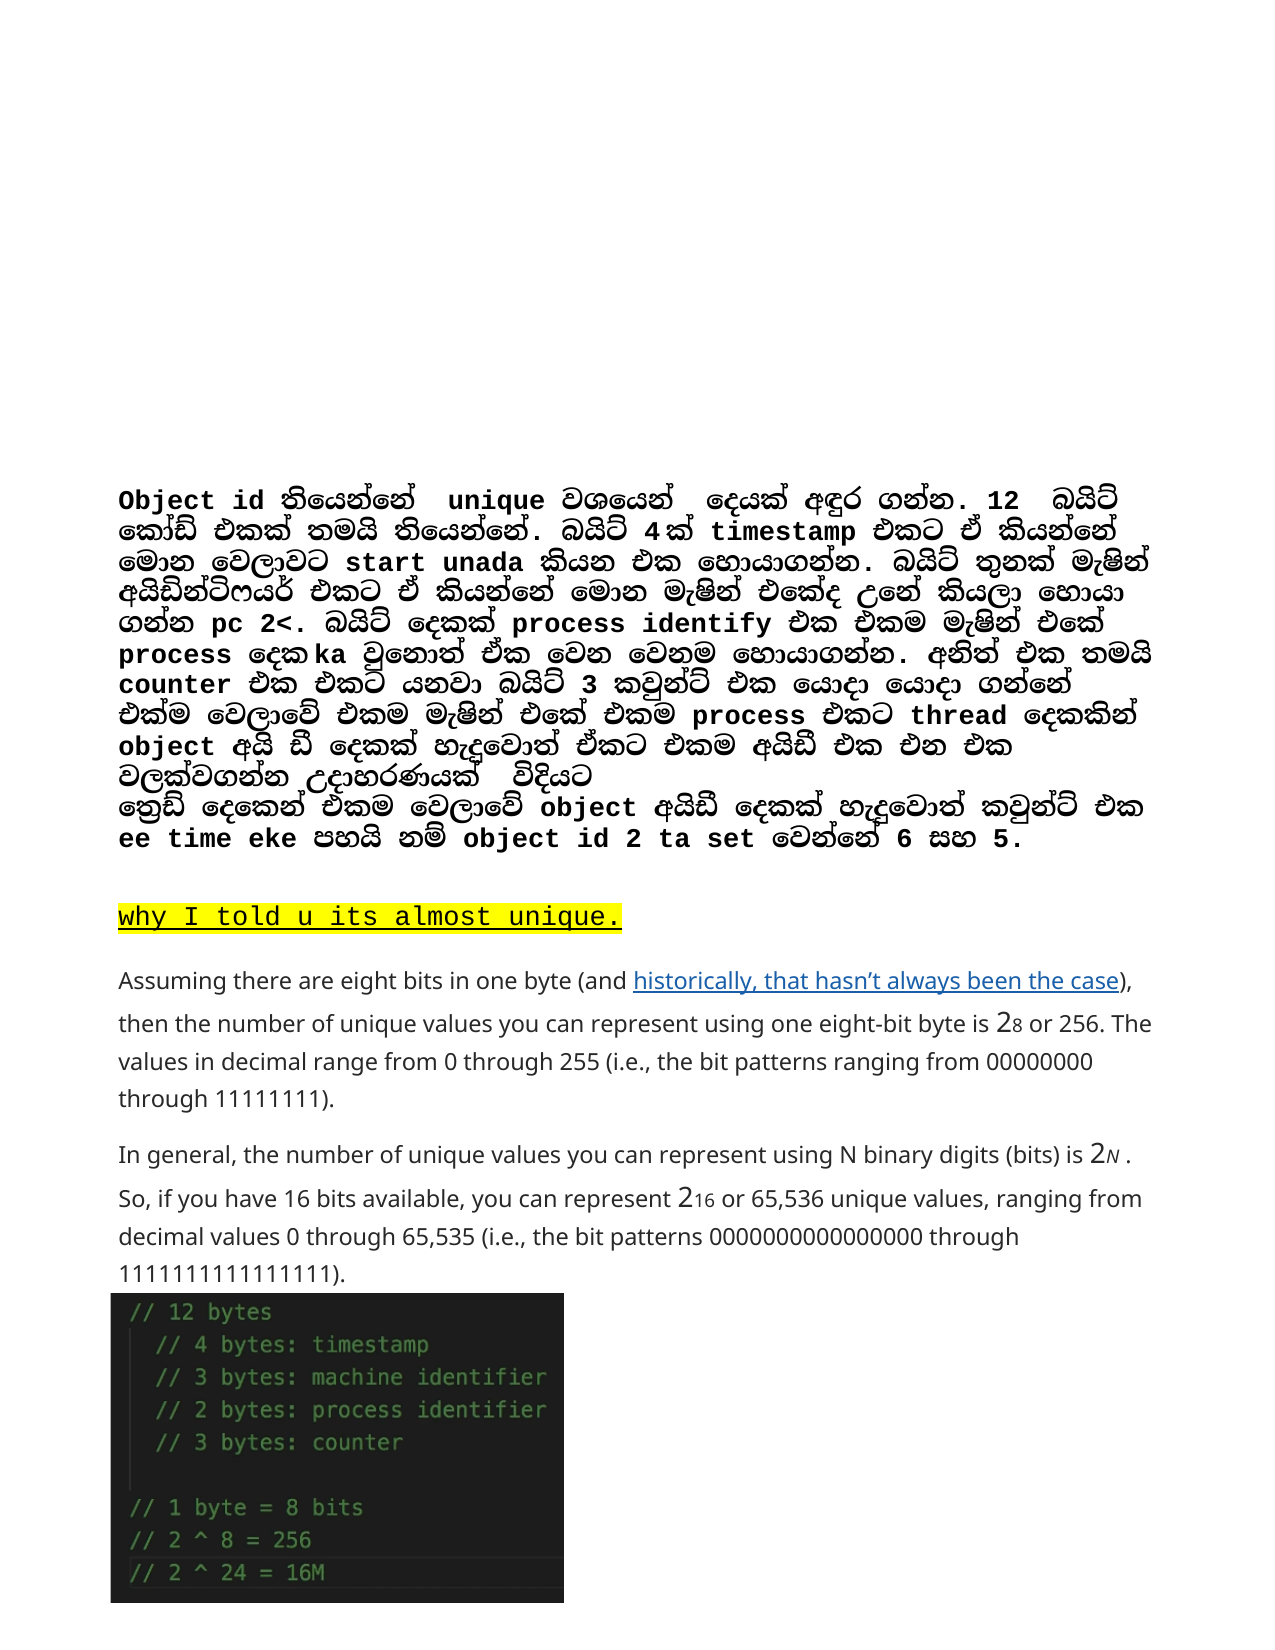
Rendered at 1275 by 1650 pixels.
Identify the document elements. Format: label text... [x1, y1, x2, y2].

picture [110, 1293, 564, 1603]
text In general, the number of unique values you can represent using N binary digits (bits) is 2N . So, if you have 16 bits available, you can represent 216 or 65,536 unique values, ranging from decimal values 0 through 65,535 (i.e., the bit patterns 0000000000000000 through 1111111111111111). [118, 1133, 1157, 1289]
text Assuming there are eight bits in one byte (and historically, that hasn’t always been the case), then the number of unique values you can represent using one eight-bit byte is 28 or 256. The values in decimal range from 0 through 255 (i.e., the bit patterns ranging from 00000000 through 11111111). [118, 964, 1157, 1114]
text Object id තියෙන්නේ unique වශයෙන් දෙයක් අඳුර ගන්න. 12 බයිට් කෝඩ් එකක් තමයි තියෙන්නේ. බයිට් 4ක් timestamp එකට ඒ කියන්නේ මොන වෙලාවට start unada කියන එක හොයාගන්න. බයිට් තුනක් මැෂින් අයිඩින්ටිෆයර් එකට ඒ කියන්නේ මොන මැෂින් එකේද උනේ කියලා හොයා ගන්න pc 2<. බයිට් දෙකක් process identify එක එකම මැෂින් එකේ process දෙකka වුනොත් ඒක වෙන වෙනම හොයාගන්න. අනිත් එක තමයි counter එක එකට යනවා බයිට් 3 කවුන්ට් එක යොදා යොදා ගන්නේ එක්ම වෙලාවේ එකම මැෂින් එකේ එකම process එකට thread දෙකකින් object අයි ඩී දෙකක් හැදුවොත් ඒකට එකම අයිඩී එක එන එක වලක්වගන්න උදාහරණයක් විදියට [118, 487, 1157, 794]
text ත්‍රෙඩ් දෙකෙන් එකම වෙලාවේ object අයිඩී දෙකක් හැදුවොත් කවුන්ට් එක ee time eke පහයි නම් object id 2 ta set වෙන්නේ 6 සහ 5. [118, 794, 1157, 856]
text why I told u its almost unique. [118, 903, 1157, 934]
